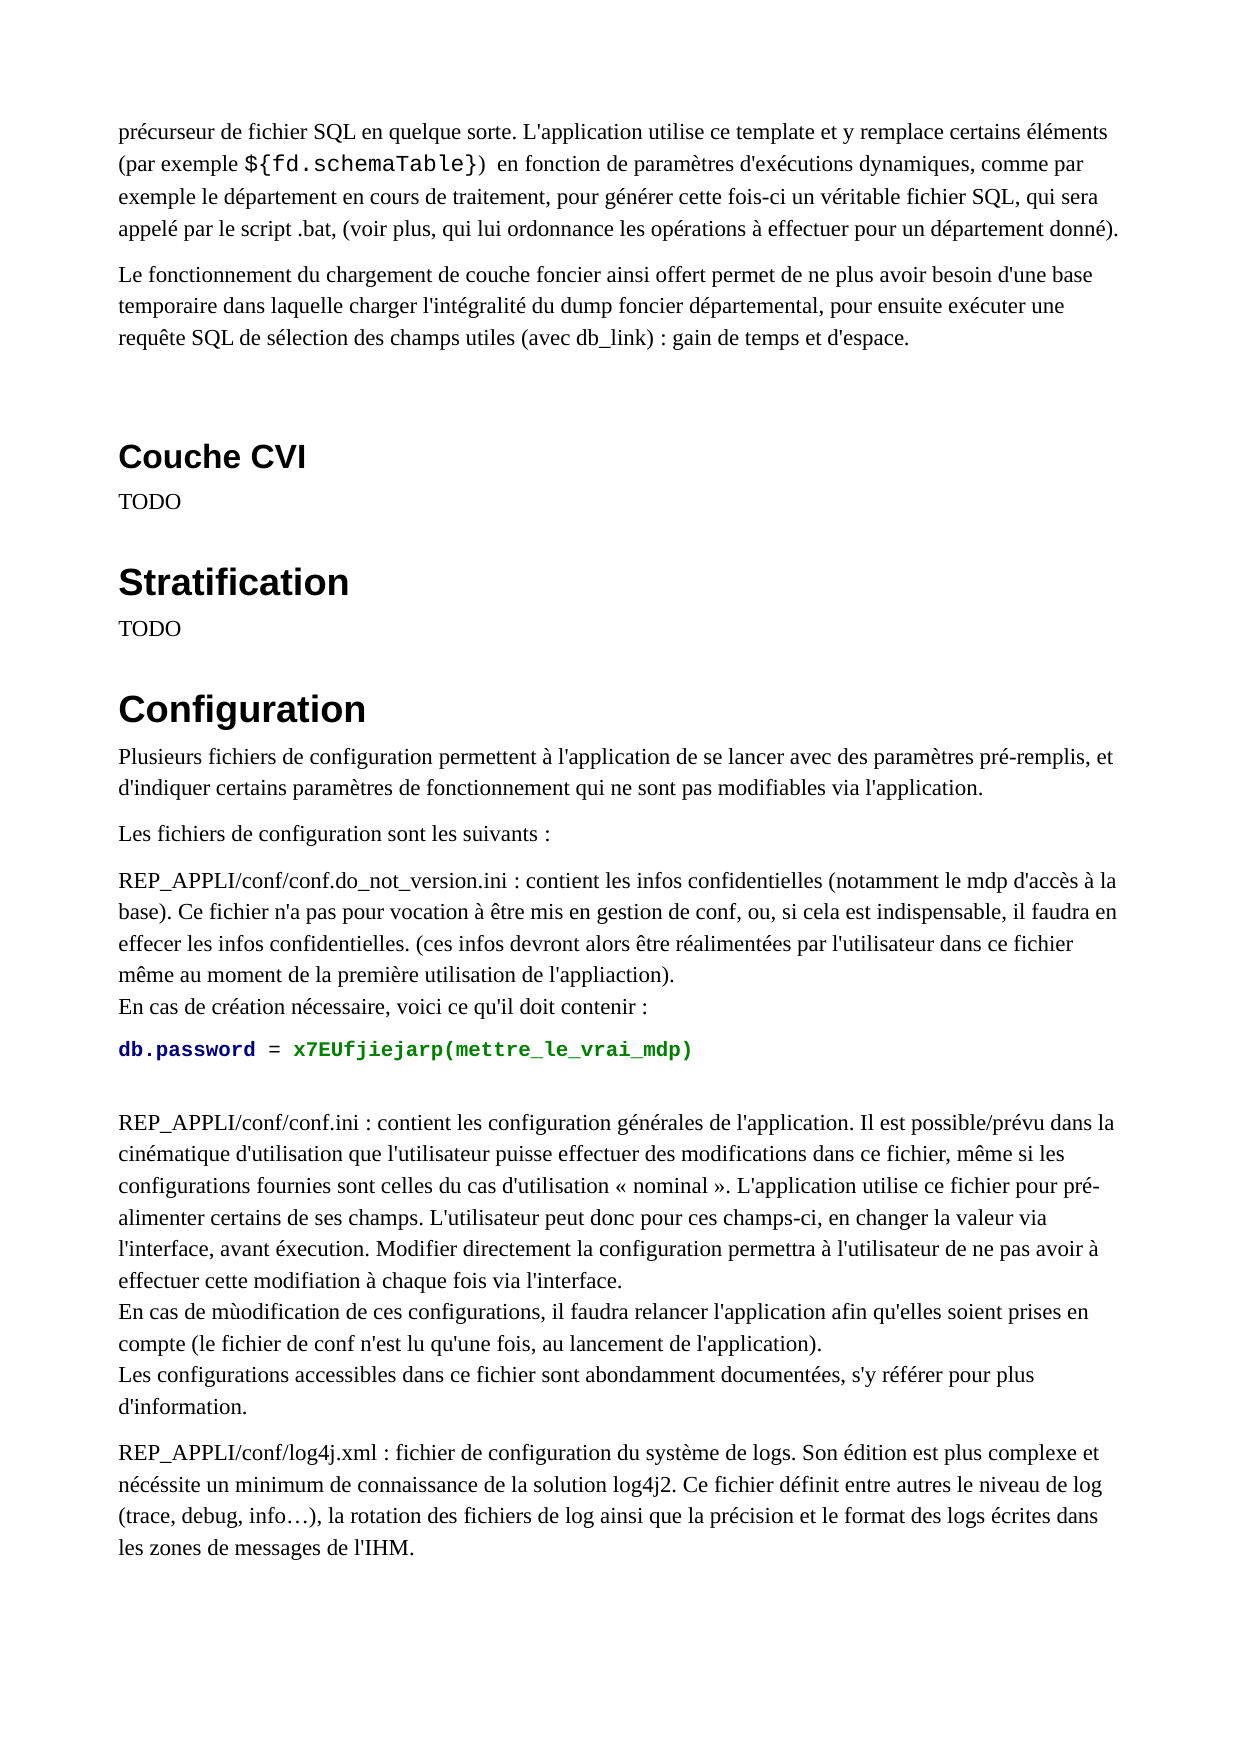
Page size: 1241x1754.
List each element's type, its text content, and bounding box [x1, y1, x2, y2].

text TODO [118, 488, 1122, 514]
text TODO [118, 616, 1122, 642]
text REP_APPLI/conf/conf.ini : contient les configuration générales de l'application. Il est possible/prévu dans la cinématique d'utilisation que l'utilisateur puisse effectuer des modifications dans ce fichier, même si les configurations fournies sont celles du cas d'utilisation « nominal ». L'application utilise ce fichier pour pré-alimenter certains de ses champs. L'utilisateur peut donc pour ces champs-ci, en changer la valeur via l'interface, avant éxecution. Modifier directement la configuration permettra à l'utilisateur de ne pas avoir à effectuer cette modifiation à chaque fois via l'interface. En cas de mùodification de ces configurations, il faudra relancer l'application afin qu'elles soient prises en compte (le fichier de conf n'est lu qu'une fois, au lancement de l'application). Les configurations accessibles dans ce fichier sont abondamment documentées, s'y référer pour plus d'information. [118, 1109, 1122, 1419]
text REP_APPLI/conf/conf.do_not_version.ini : contient les infos confidentielles (notamment le mdp d'accès à la base). Ce fichier n'a pas pour vocation à être mis en gestion de conf, ou, si cela est indispensable, il faudra en effecer les infos confidentielles. (ces infos devront alors être réalimentées par l'utilisateur dans ce fichier même au moment de la première utilisation de l'appliaction). En cas de création nécessaire, voici ce qu'il doit contenir : [118, 867, 1122, 1019]
text REP_APPLI/conf/log4j.xml : fichier de configuration du système de logs. Son édition est plus complexe et nécéssite un minimum de connaissance de la solution log4j2. Ce fichier définit entre autres le niveau de log (trace, debug, info…), la rotation des fichiers de log ainsi que la précision et le format des logs écrites dans les zones de messages de l'IHM. [118, 1439, 1122, 1560]
text précurseur de fichier SQL en quelque sorte. L'application utilise ce template et y remplace certains éléments (par exemple ${fd.schemaTable}) en fonction de paramètres d'exécutions dynamiques, comme par exemple le département en cours de traitement, pour générer cette fois-ci un véritable fichier SQL, qui sera appelé par le script .bat, (voir plus, qui lui ordonnance les opérations à effectuer pour un département donné). [118, 118, 1122, 241]
text Les fichiers de configuration sont les suivants : [118, 821, 1122, 847]
text Plusieurs fichiers de configuration permettent à l'application de se lancer avec des paramètres pré-remplis, et d'indiquer certains paramètres de fonctionnement qui ne sont pas modifiables via l'application. [118, 743, 1122, 801]
subtitle Configuration [118, 687, 1122, 730]
text db.password = x7EUfjiejarp(mettre_le_vrai_mdp) [118, 1039, 1122, 1063]
subtitle Stratification [118, 559, 1122, 603]
text Le fonctionnement du chargement de couche foncier ainsi offert permet de ne plus avoir besoin d'une base temporaire dans laquelle charger l'intégralité du dump foncier départemental, pour ensuite exécuter une requête SQL de sélection des champs utiles (avec db_link) : gain de temps et d'espace. [118, 261, 1122, 350]
subtitle Couche CVI [118, 437, 1122, 476]
